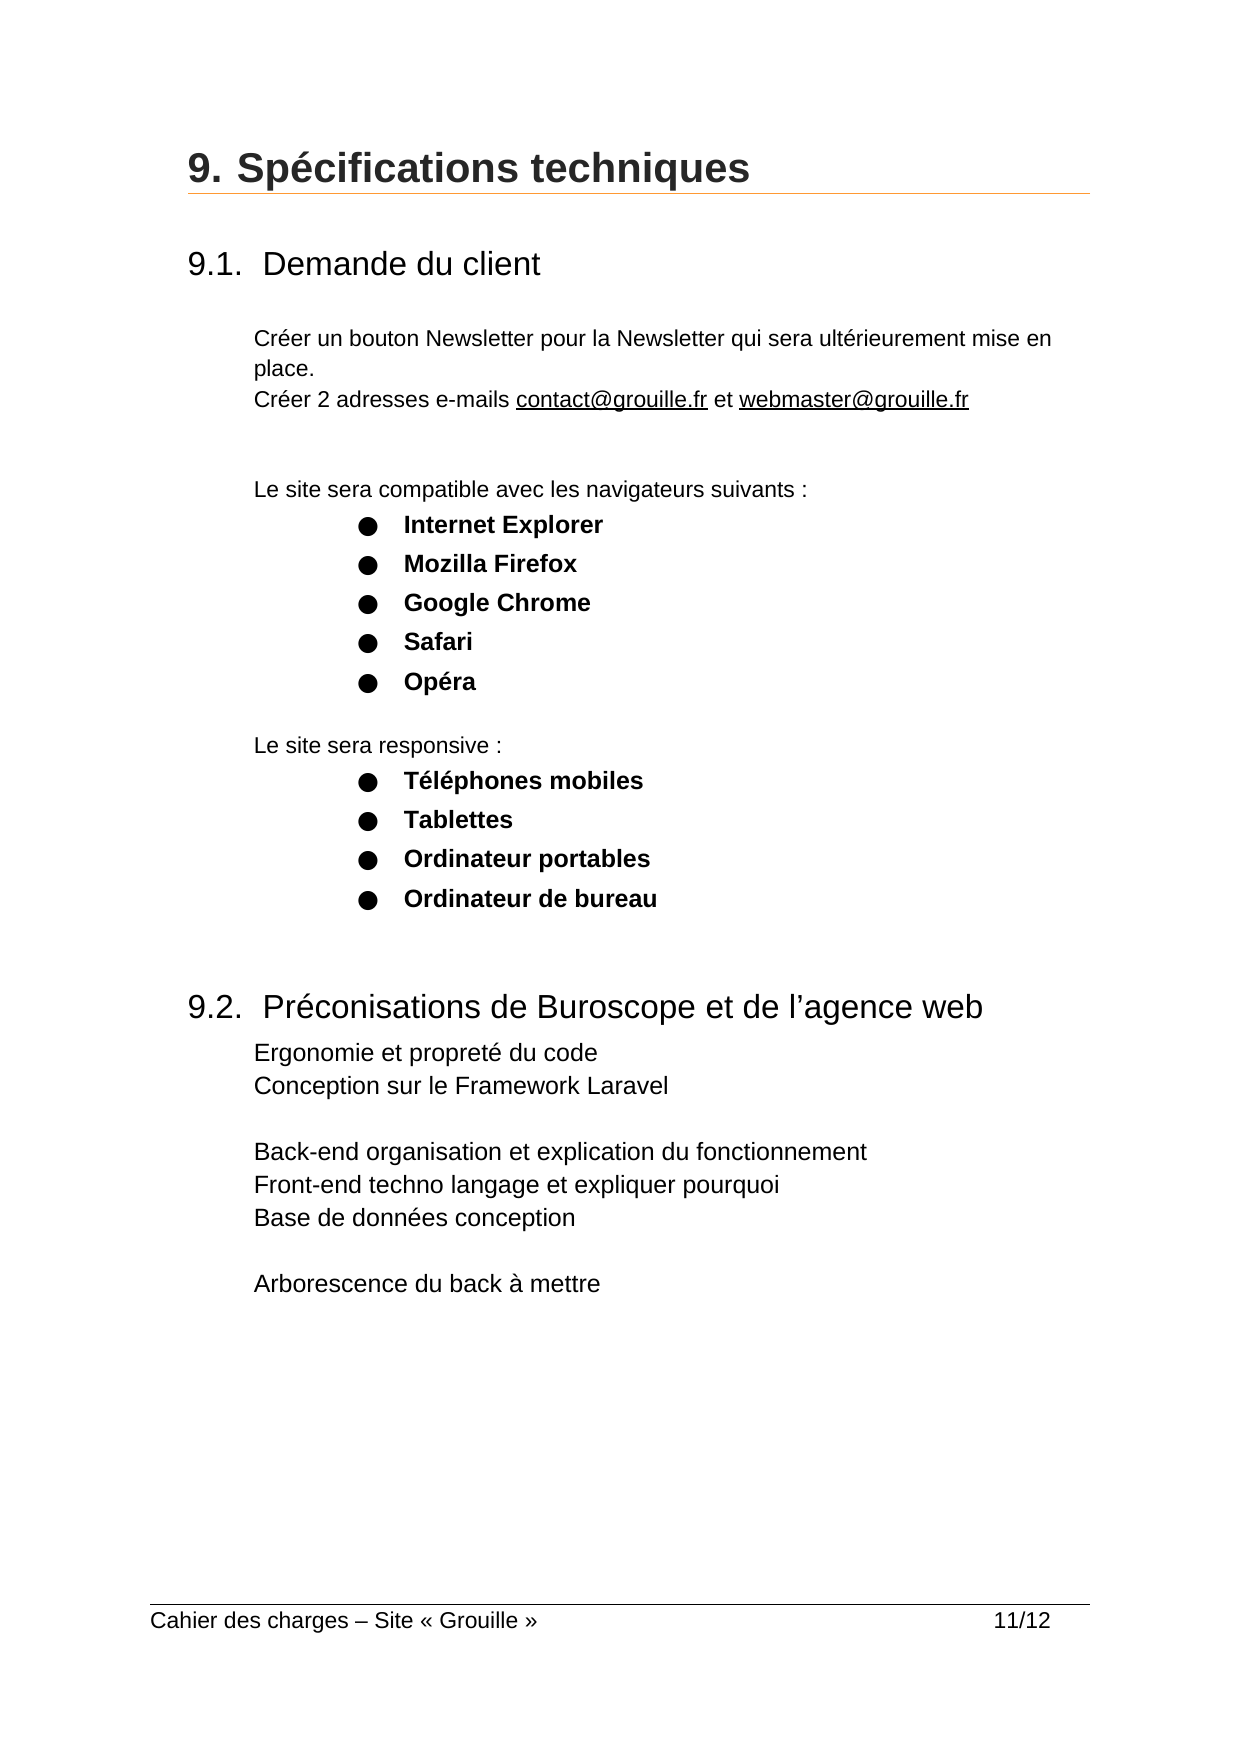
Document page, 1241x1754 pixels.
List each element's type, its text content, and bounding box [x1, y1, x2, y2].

text Le site sera compatible avec les navigateurs suivants : [253, 476, 1090, 503]
text Créer un bouton Newsletter pour la Newsletter qui sera ultérieurement mise en place. [253, 325, 1090, 382]
list Téléphones mobiles [253, 763, 1090, 797]
list Ordinateur de bureau [253, 880, 1090, 914]
list Mozilla Firefox [253, 546, 1090, 580]
list Internet Explorer [253, 506, 1090, 541]
list Google Chrome [253, 585, 1090, 619]
text Back-end organisation et explication du fonctionnement [253, 1137, 1090, 1166]
text Front-end techno langage et expliquer pourquoi [253, 1170, 1090, 1199]
text Ergonomie et propreté du code [253, 1038, 1090, 1067]
text Conception sur le Framework Laravel [253, 1071, 1090, 1100]
text Créer 2 adresses e-mails contact@grouille.fr et webmaster@grouille.fr [150, 386, 1090, 412]
text Arborescence du back à mettre [253, 1269, 1090, 1298]
list Tablettes [253, 802, 1090, 836]
list Demande du client [187, 244, 1090, 282]
list Ordinateur portables [253, 841, 1090, 875]
subtitle Spécifications techniques [187, 143, 1090, 194]
text Le site sera responsive : [253, 732, 1090, 759]
text Base de données conception [253, 1203, 1090, 1232]
list Préconisations de Buroscope et de l’agence web [187, 987, 1090, 1026]
list Safari [253, 624, 1090, 658]
list Opéra [253, 663, 1090, 697]
